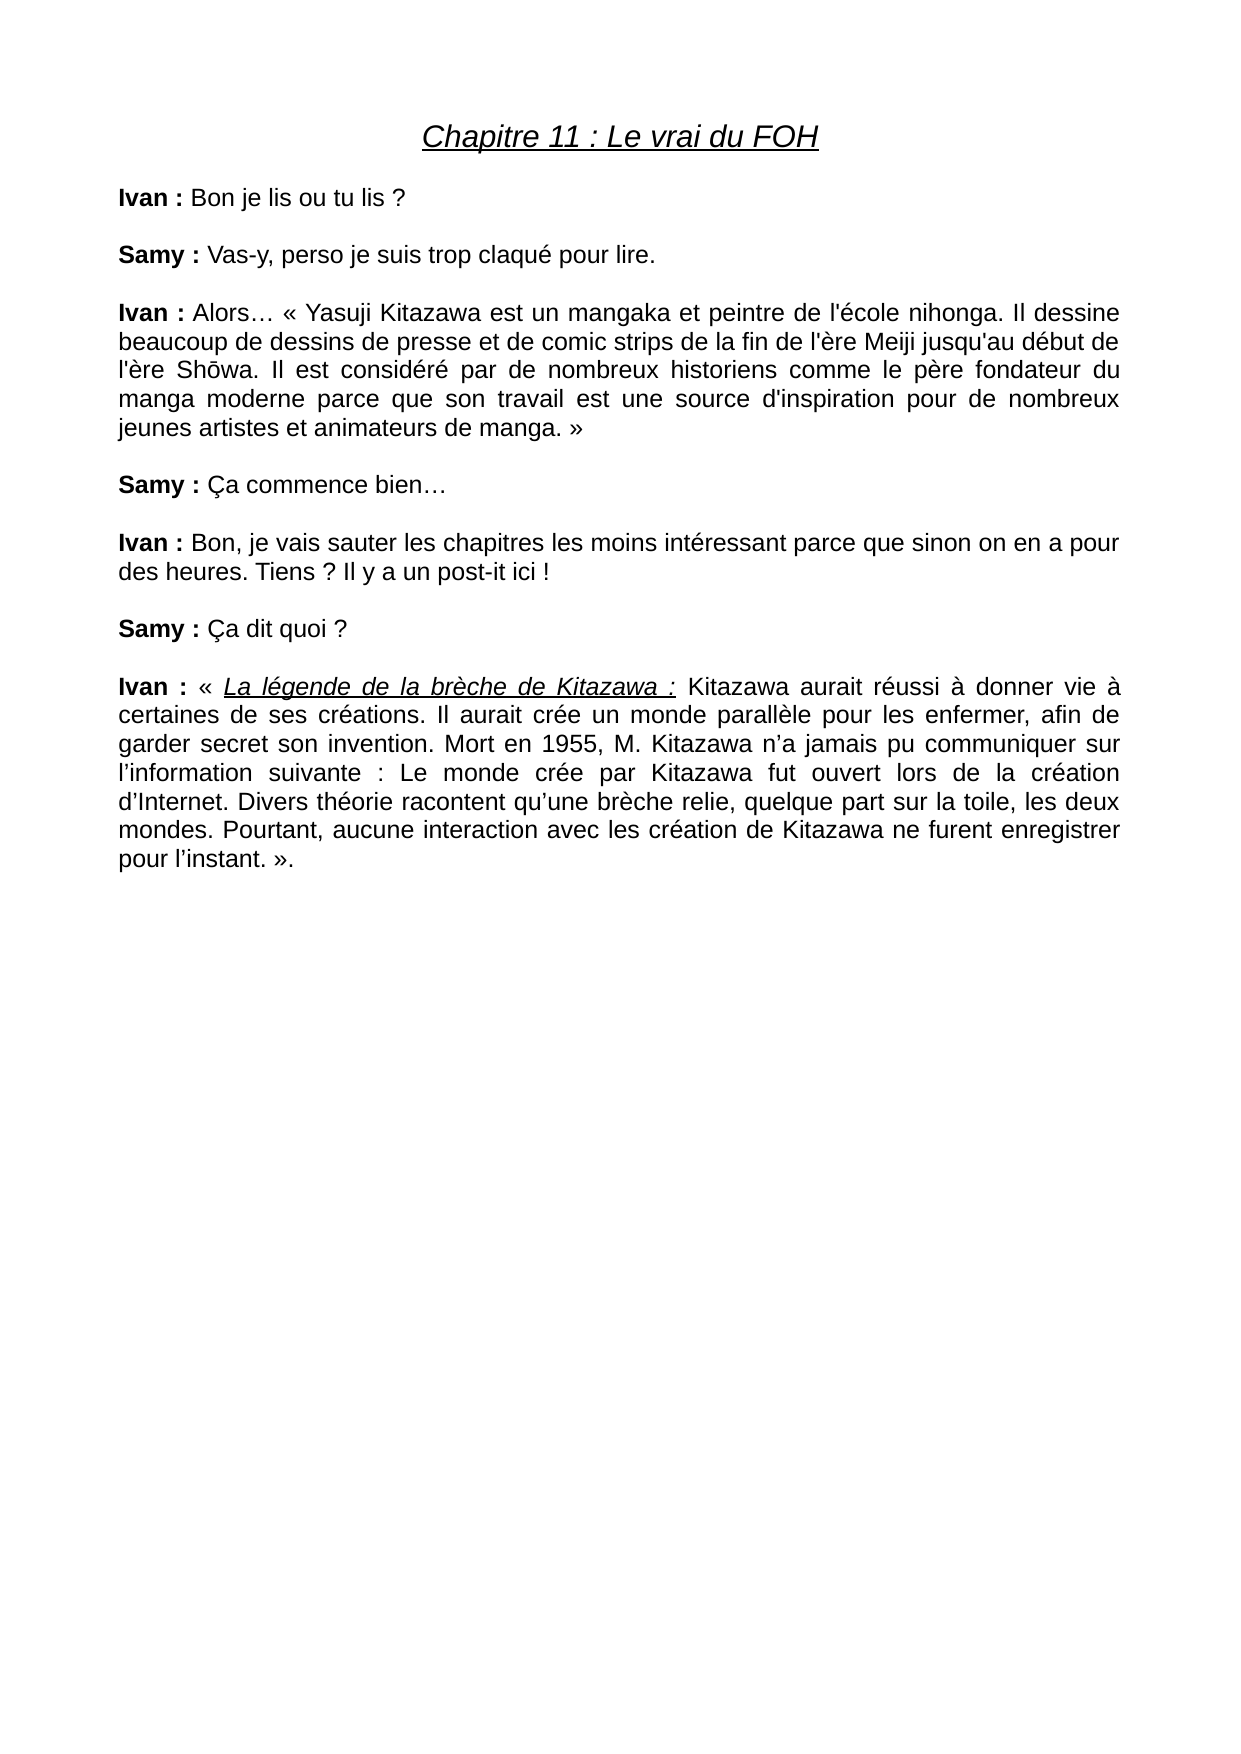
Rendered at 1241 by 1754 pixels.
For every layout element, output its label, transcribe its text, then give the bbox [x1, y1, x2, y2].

text Samy : Ça dit quoi ? [118, 614, 1122, 643]
text Ivan : Bon je lis ou tu lis ? [118, 183, 1122, 212]
text Chapitre 11 : Le vrai du FOH [118, 118, 1122, 154]
text Ivan : Bon, je vais sauter les chapitres les moins intéressant parce que sinon on en a pour des heures. Tiens ? Il y a un post-it ici ! [118, 528, 1122, 585]
text Samy : Ça commence bien… [118, 470, 1122, 499]
text Ivan : Alors… « Yasuji Kitazawa est un mangaka et peintre de l'école nihonga. Il dessine beaucoup de dessins de presse et de comic strips de la fin de l'ère Meiji jusqu'au début de l'ère Shōwa. Il est considéré par de nombreux historiens comme le père fondateur du manga moderne parce que son travail est une source d'inspiration pour de nombreux jeunes artistes et animateurs de manga. » [118, 298, 1122, 442]
text Ivan : « La légende de la brèche de Kitazawa : Kitazawa aurait réussi à donner vie à certaines de ses créations. Il aurait crée un monde parallèle pour les enfermer, afin de garder secret son invention. Mort en 1955, M. Kitazawa n’a jamais pu communiquer sur l’information suivante : Le monde crée par Kitazawa fut ouvert lors de la création d’Internet. Divers théorie racontent qu’une brèche relie, quelque part sur la toile, les deux mondes. Pourtant, aucune interaction avec les création de Kitazawa ne furent enregistrer pour l’instant. ». [118, 672, 1122, 873]
text Samy : Vas-y, perso je suis trop claqué pour lire. [118, 240, 1122, 269]
